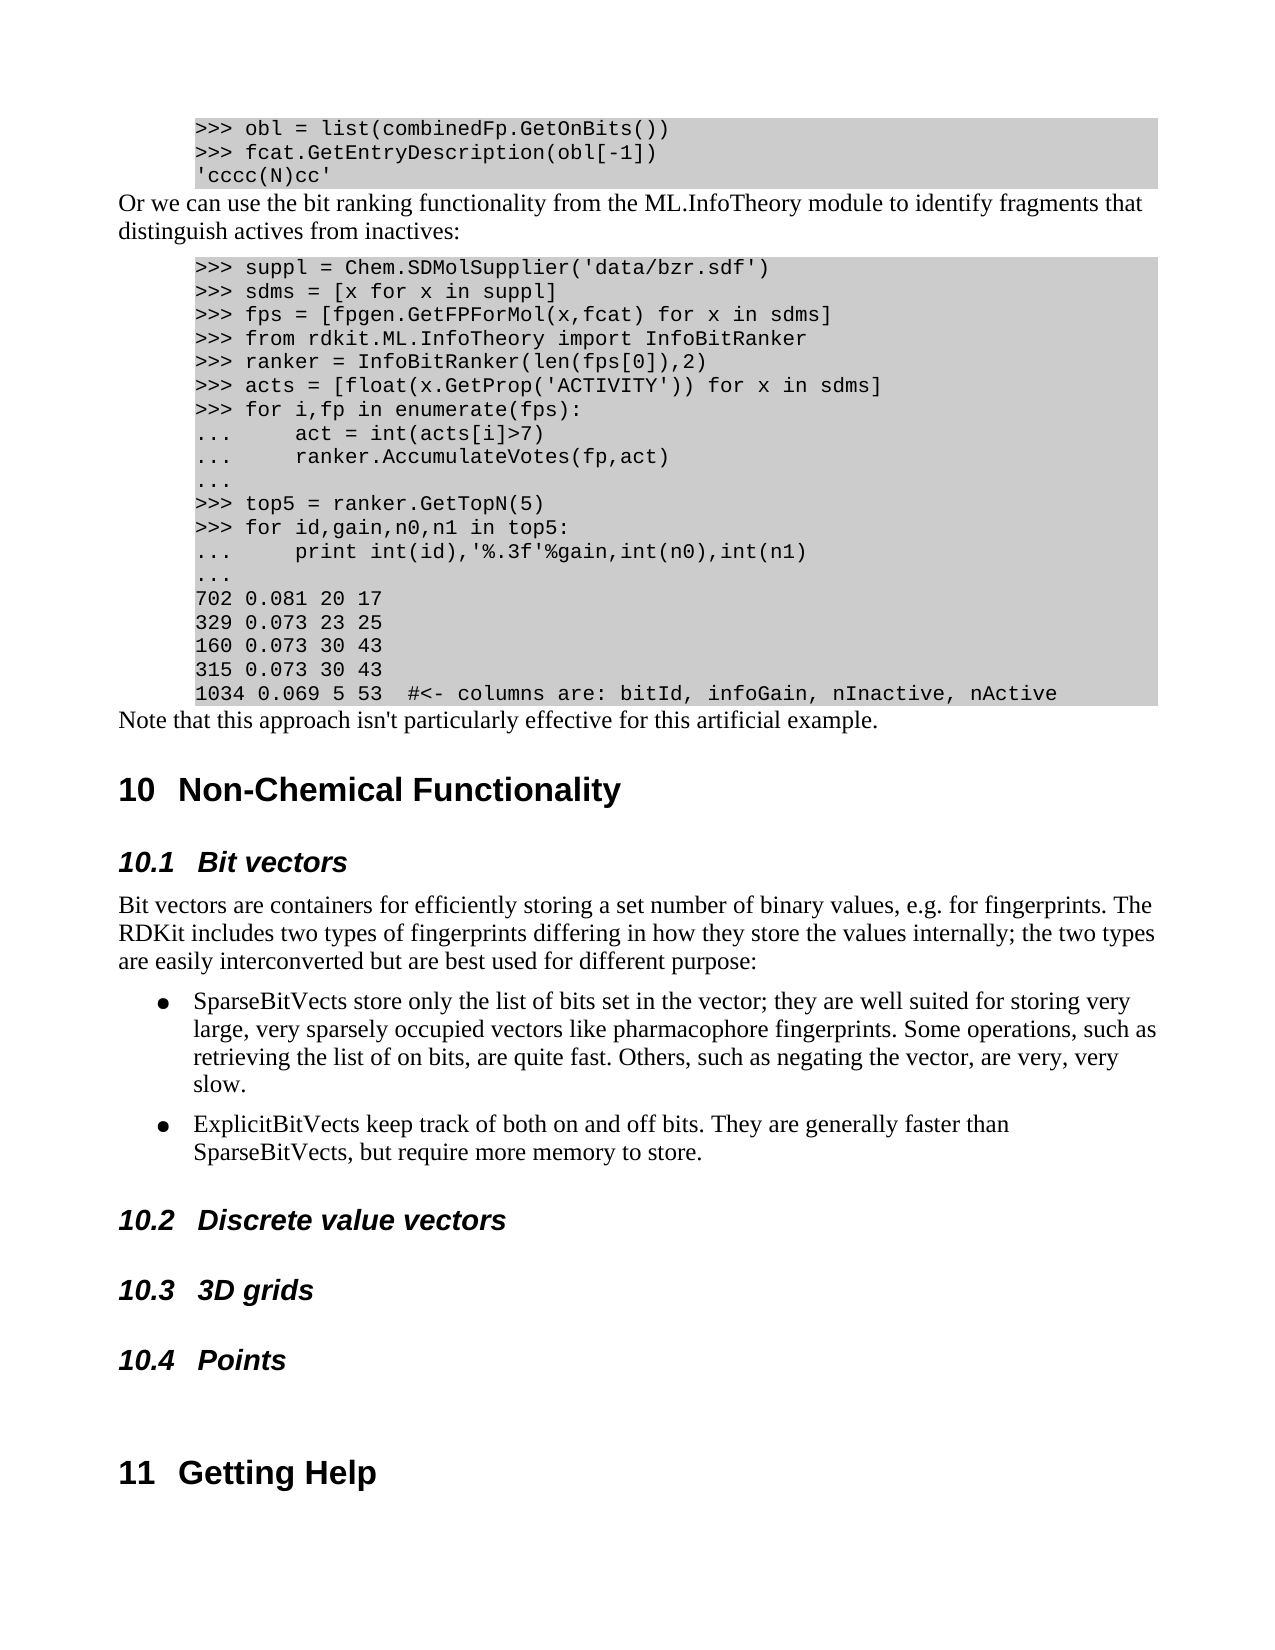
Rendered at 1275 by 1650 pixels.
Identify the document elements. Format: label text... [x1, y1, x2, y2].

text ... [195, 564, 1158, 588]
list ExplicitBitVects keep track of both on and off bits. They are generally faster than SparseBitVects, but require more memory to store. [156, 1111, 1157, 1166]
text >>> sdms = [x for x in suppl] [195, 281, 1158, 304]
text >>> for i,fp in enumerate(fps): [195, 399, 1158, 422]
text >>> top5 = ranker.GetTopN(5) [195, 493, 1158, 517]
subtitle Points [118, 1344, 1157, 1376]
text Bit vectors are containers for efficiently storing a set number of binary values, e.g. for fingerprints. The RDKit includes two types of fingerprints differing in how they store the values internally; the two types are easily interconverted but are best used for different purpose: [118, 892, 1157, 975]
subtitle Non-Chemical Functionality [118, 771, 1157, 809]
text 160 0.073 30 43 [195, 635, 1158, 659]
list SparseBitVects store only the list of bits set in the vector; they are well suited for storing very large, very sparsely occupied vectors like pharmacophore fingerprints. Some operations, such as retrieving the list of on bits, are quite fast. Others, such as negating the vector, are very, very slow. [156, 987, 1157, 1098]
text >>> suppl = Chem.SDMolSupplier('data/bzr.sdf') [195, 257, 1158, 281]
subtitle Discrete value vectors [118, 1203, 1157, 1236]
text 329 0.073 23 25 [195, 612, 1158, 635]
text Or we can use the bit ranking functionality from the ML.InfoTheory module to identify fragments that distinguish actives from inactives: [118, 189, 1157, 244]
text 702 0.081 20 17 [195, 588, 1158, 612]
text ... ranker.AccumulateVotes(fp,act) [195, 446, 1158, 470]
text 1034 0.069 5 53 #<- columns are: bitId, infoGain, nInactive, nActive [195, 683, 1158, 706]
text >>> fps = [fpgen.GetFPForMol(x,fcat) for x in sdms] [195, 304, 1158, 328]
text ... print int(id),'%.3f'%gain,int(n0),int(n1) [195, 541, 1158, 564]
text ... [195, 470, 1158, 493]
subtitle Bit vectors [118, 846, 1157, 879]
text >>> acts = [float(x.GetProp('ACTIVITY')) for x in sdms] [195, 375, 1158, 399]
text 'cccc(N)cc' [195, 165, 1158, 189]
text 315 0.073 30 43 [195, 659, 1158, 683]
text >>> ranker = InfoBitRanker(len(fps[0]),2) [195, 352, 1158, 375]
text ... act = int(acts[i]>7) [195, 422, 1158, 446]
text >>> from rdkit.ML.InfoTheory import InfoBitRanker [195, 328, 1158, 352]
text Note that this approach isn't particularly effective for this artificial example. [118, 706, 1157, 734]
text >>> fcat.GetEntryDescription(obl[-1]) [195, 142, 1158, 165]
subtitle Getting Help [118, 1454, 1157, 1491]
subtitle 3D grids [118, 1273, 1157, 1306]
text >>> for id,gain,n0,n1 in top5: [195, 517, 1158, 541]
text >>> obl = list(combinedFp.GetOnBits()) [195, 118, 1158, 142]
